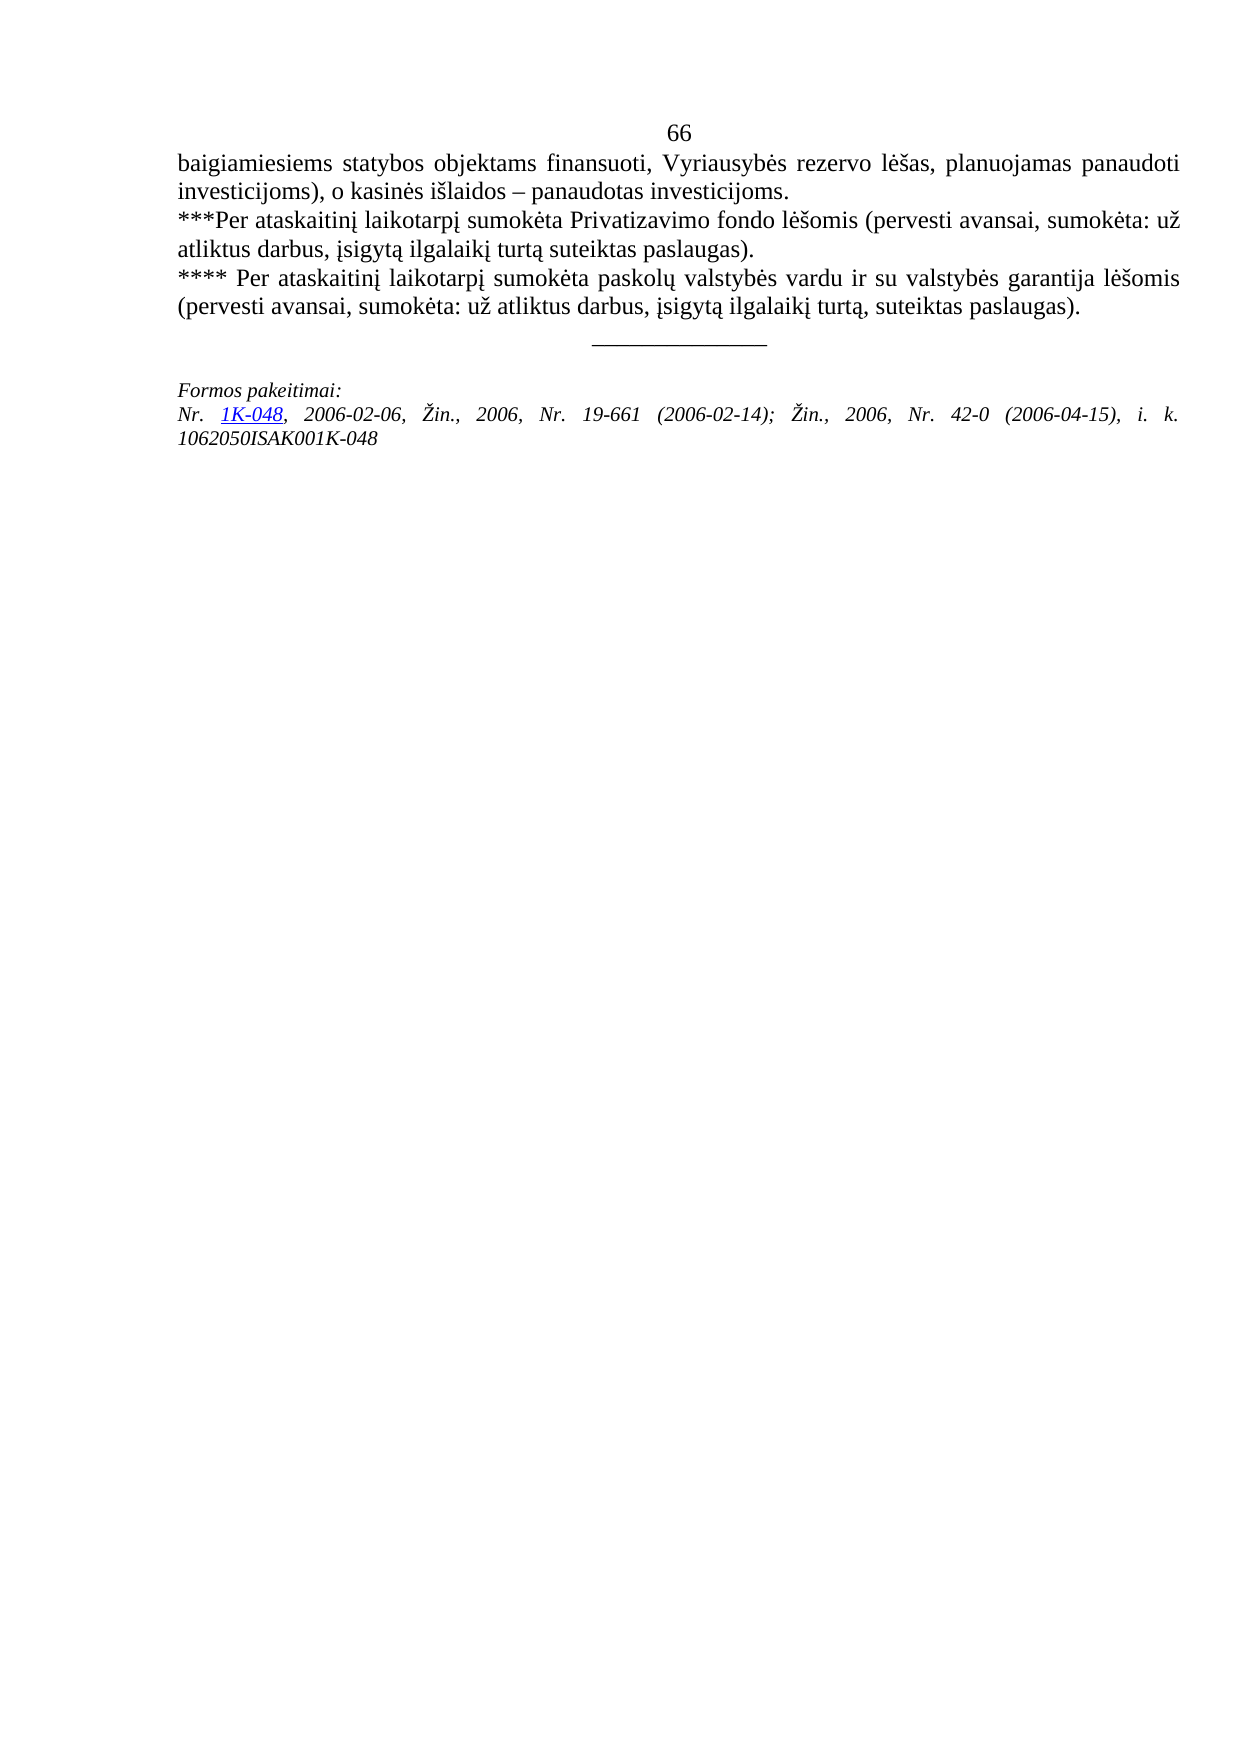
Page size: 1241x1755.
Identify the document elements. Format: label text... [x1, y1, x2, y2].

text **** Per ataskaitinį laikotarpį sumokėta paskolų valstybės vardu ir su valstybės garantija lėšomis (pervesti avansai, sumokėta: už atliktus darbus, įsigytą ilgalaikį turtą, suteiktas paslaugas). [177, 263, 1181, 320]
text baigiamiesiems statybos objektams finansuoti, Vyriausybės rezervo lėšas, planuojamas panaudoti investicijoms), o kasinės išlaidos – panaudotas investicijoms. [177, 148, 1181, 205]
text ______________ [177, 320, 1181, 349]
text Nr. 1K-048, 2006-02-06, Žin., 2006, Nr. 19-661 (2006-02-14); Žin., 2006, Nr. 42-0 (2006-04-15), i. k. 1062050ISAK001K-048 [177, 402, 1181, 450]
text ***Per ataskaitinį laikotarpį sumokėta Privatizavimo fondo lėšomis (pervesti avansai, sumokėta: už atliktus darbus, įsigytą ilgalaikį turtą suteiktas paslaugas). [177, 205, 1181, 263]
text Formos pakeitimai: [177, 378, 1181, 402]
